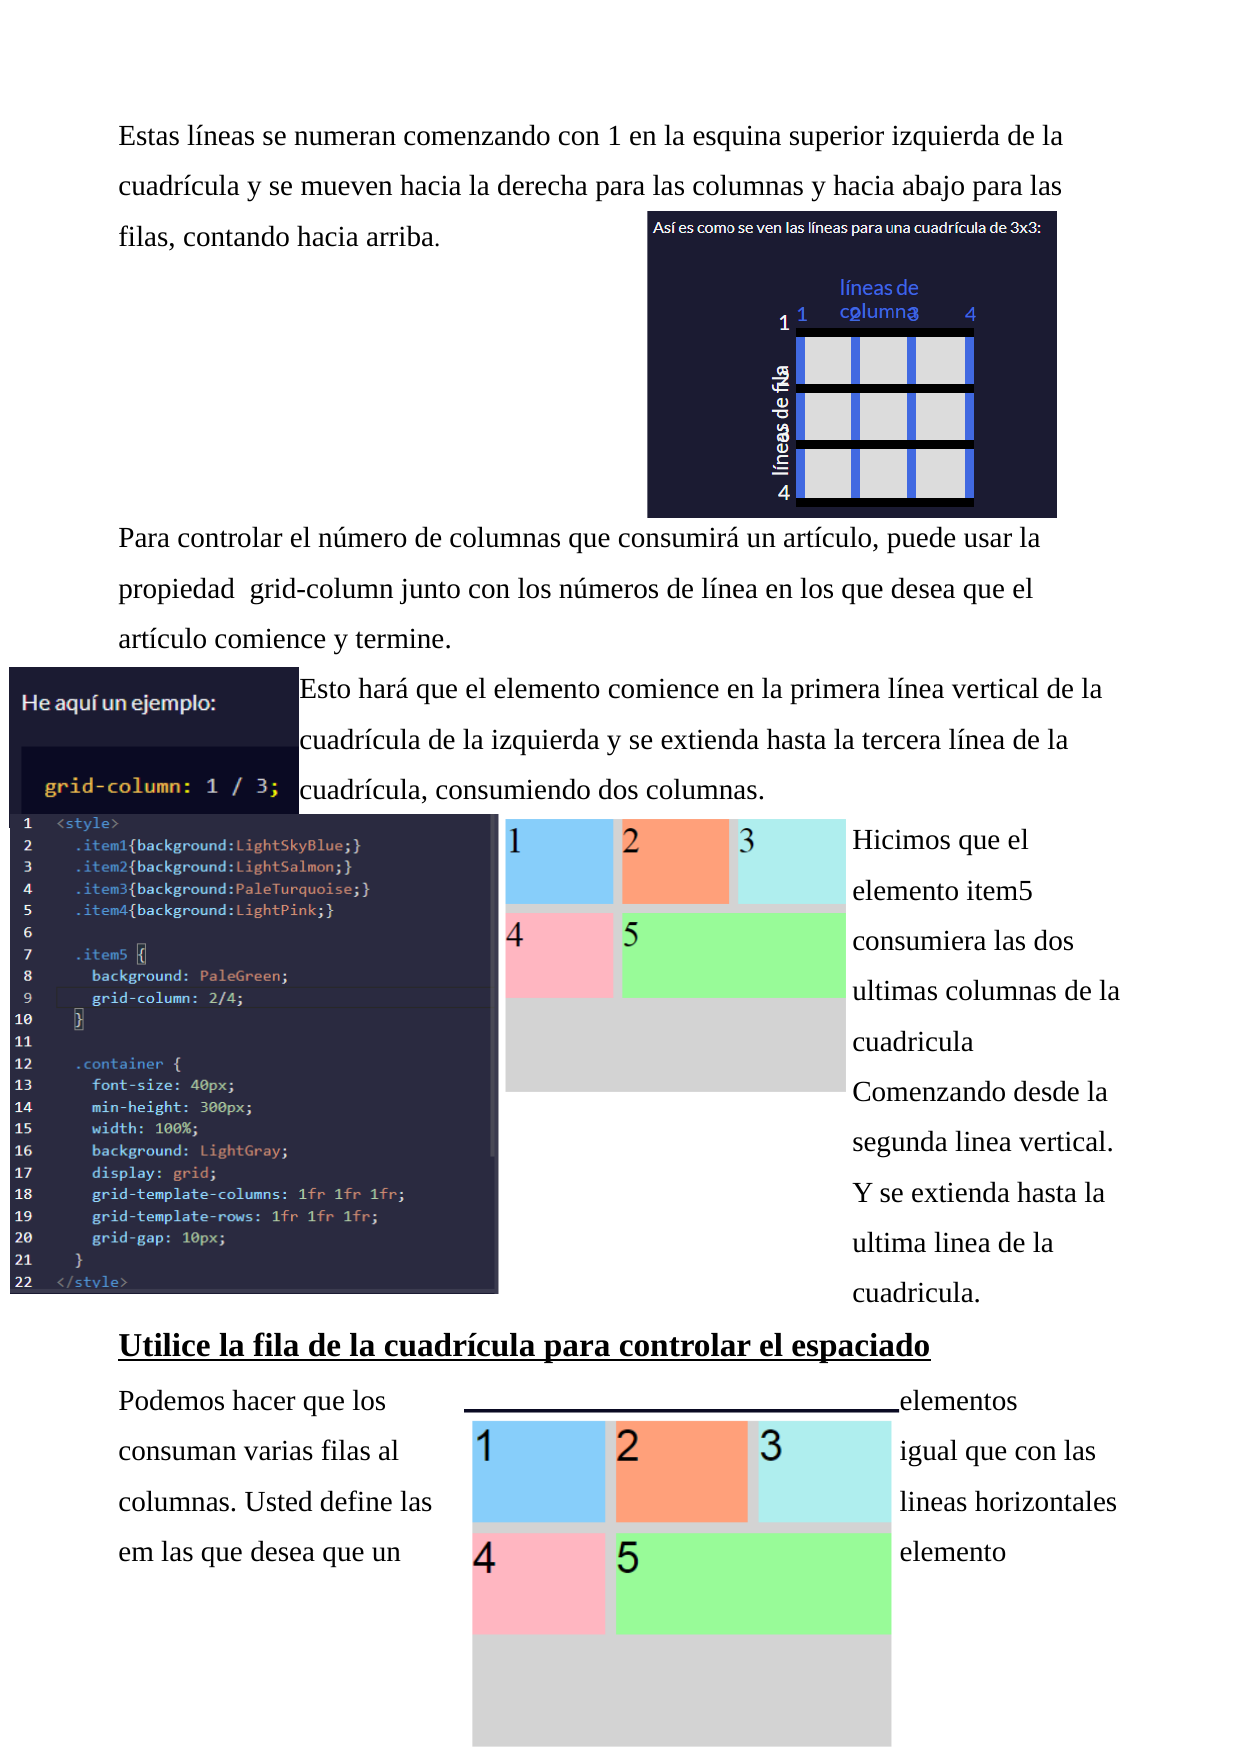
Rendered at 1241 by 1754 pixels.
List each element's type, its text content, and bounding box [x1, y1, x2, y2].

text Hicimos que el elemento item5 consumiera las dos ultimas columnas de la cuadricula [852, 822, 1122, 1057]
text Comenzando desde la segunda linea vertical. Y se extienda hasta la ultima linea de la cuadricula. [118, 1074, 1122, 1309]
text Esto hará que el elemento comience en la primera línea vertical de la cuadrícula de la izquierda y se extienda hasta la tercera línea de la cuadrícula, consumiendo dos columnas. [299, 672, 1122, 806]
text Para controlar el número de columnas que consumirá un artículo, puede usar la propiedad grid-column junto con los números de línea en los que desea que el artículo comience y termine. [118, 521, 1122, 655]
text Podemos hacer que los elementos consuman varias filas al igual que con las columnas. Usted define las lineas horizontales em las que desea que un elemento [118, 1383, 1122, 1568]
text Estas líneas se numeran comenzando con 1 en la esquina superior izquierda de la cuadrícula y se mueven hacia la derecha para las columnas y hacia abajo para las filas, contando hacia arriba. [118, 118, 1122, 252]
text Utilice la fila de la cuadrícula para controlar el espaciado [118, 1326, 1122, 1364]
